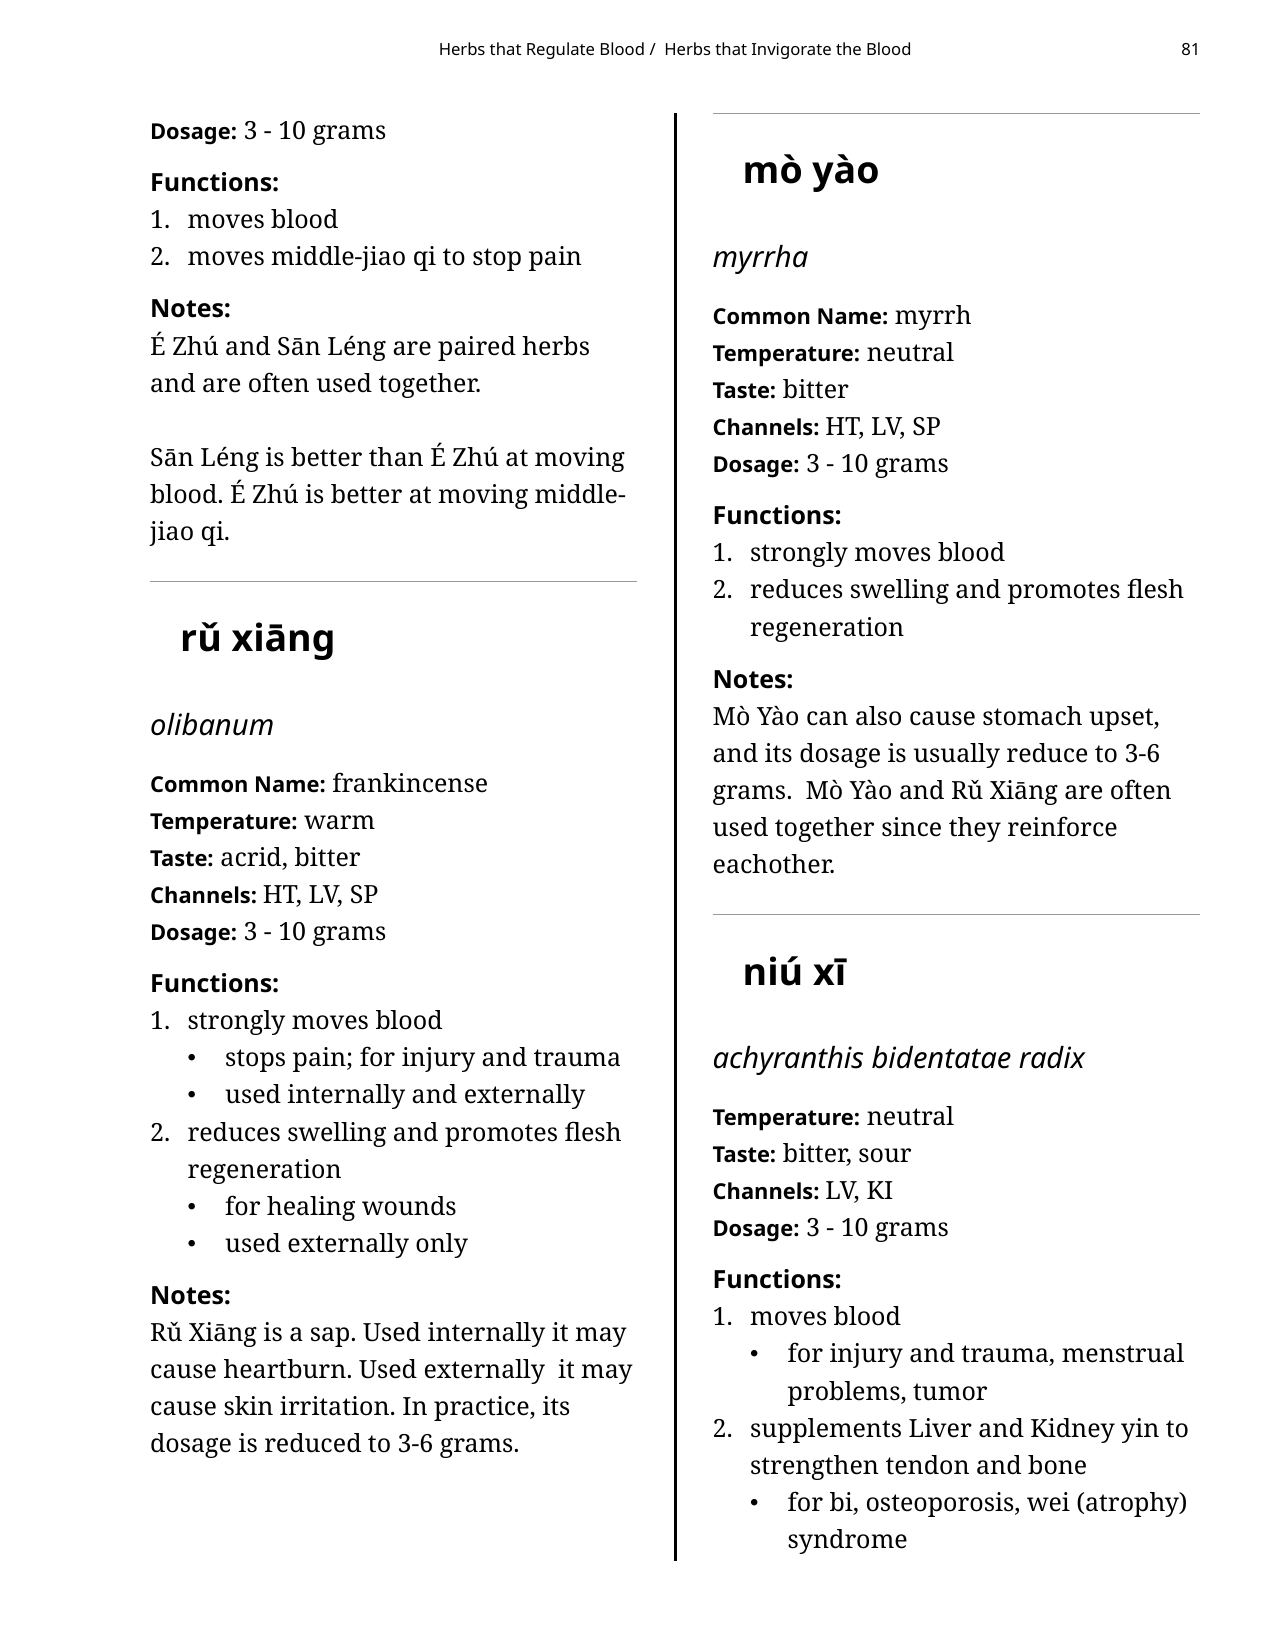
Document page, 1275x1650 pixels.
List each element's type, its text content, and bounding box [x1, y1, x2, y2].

subtitle Functions: [150, 165, 637, 199]
list strongly moves blood [712, 535, 1200, 569]
list used internally and externally [187, 1077, 637, 1111]
text Temperature: neutral [712, 334, 1200, 369]
text Channels: LV, KI [712, 1173, 1200, 1207]
subtitle Functions: [712, 498, 1200, 532]
list reduces swelling and promotes flesh regeneration [712, 572, 1200, 643]
list for bi, osteoporosis, wei (atrophy) syndrome [750, 1484, 1200, 1556]
subtitle mò yào [712, 114, 1200, 225]
text Taste: acrid, bitter [150, 839, 637, 874]
text Mò Yào can also cause stomach upset, and its dosage is usually reduce to 3-6 grams. Mò Yào and Rǔ Xiāng are often used together since they reinforce eachother. [712, 698, 1200, 881]
subtitle rǔ xiāng [150, 582, 637, 693]
text olibanum [150, 705, 637, 744]
text myrrha [712, 237, 1200, 276]
list for injury and trauma, menstrual problems, tumor [750, 1336, 1200, 1407]
subtitle Notes: [150, 291, 637, 325]
text Taste: bitter, sour [712, 1136, 1200, 1170]
text achyranthis bidentatae radix [712, 1038, 1200, 1077]
text Dosage: 3 - 10 grams [712, 446, 1200, 480]
list strongly moves blood [150, 1003, 637, 1037]
list used externally only [187, 1225, 637, 1259]
list reduces swelling and promotes flesh regeneration [150, 1114, 637, 1185]
list moves blood [150, 202, 637, 236]
subtitle niú xī [712, 915, 1200, 1026]
subtitle Functions: [150, 966, 637, 1000]
text Dosage: 3 - 10 grams [150, 914, 637, 948]
list for healing wounds [187, 1188, 637, 1222]
text Rǔ Xiāng is a sap. Used internally it may cause heartburn. Used externally it may cause skin irritation. In practice, its dosage is reduced to 3-6 grams. [150, 1314, 637, 1460]
text Channels: HT, LV, SP [150, 877, 637, 911]
text Temperature: neutral [712, 1098, 1200, 1133]
subtitle Notes: [712, 661, 1200, 695]
subtitle Notes: [150, 1277, 637, 1312]
text Sān Léng is better than É Zhú at moving blood. É Zhú is better at moving middle-jiao qi. [150, 439, 637, 548]
subtitle Functions: [712, 1262, 1200, 1296]
list supplements Liver and Kidney yin to strengthen tendon and bone [712, 1410, 1200, 1481]
list stops pain; for injury and trauma [187, 1040, 637, 1074]
text Temperature: warm [150, 802, 637, 837]
list moves middle-jiao qi to stop pain [150, 239, 637, 273]
text Common Name: myrrh [712, 297, 1200, 332]
text É Zhú and Sān Léng are paired herbs and are often used together. [150, 328, 637, 399]
list moves blood [712, 1299, 1200, 1333]
text Dosage: 3 - 10 grams [712, 1210, 1200, 1244]
text Taste: bitter [712, 372, 1200, 406]
text Channels: HT, LV, SP [712, 409, 1200, 443]
text Common Name: frankincense [150, 765, 637, 799]
text Dosage: 3 - 10 grams [150, 113, 637, 147]
